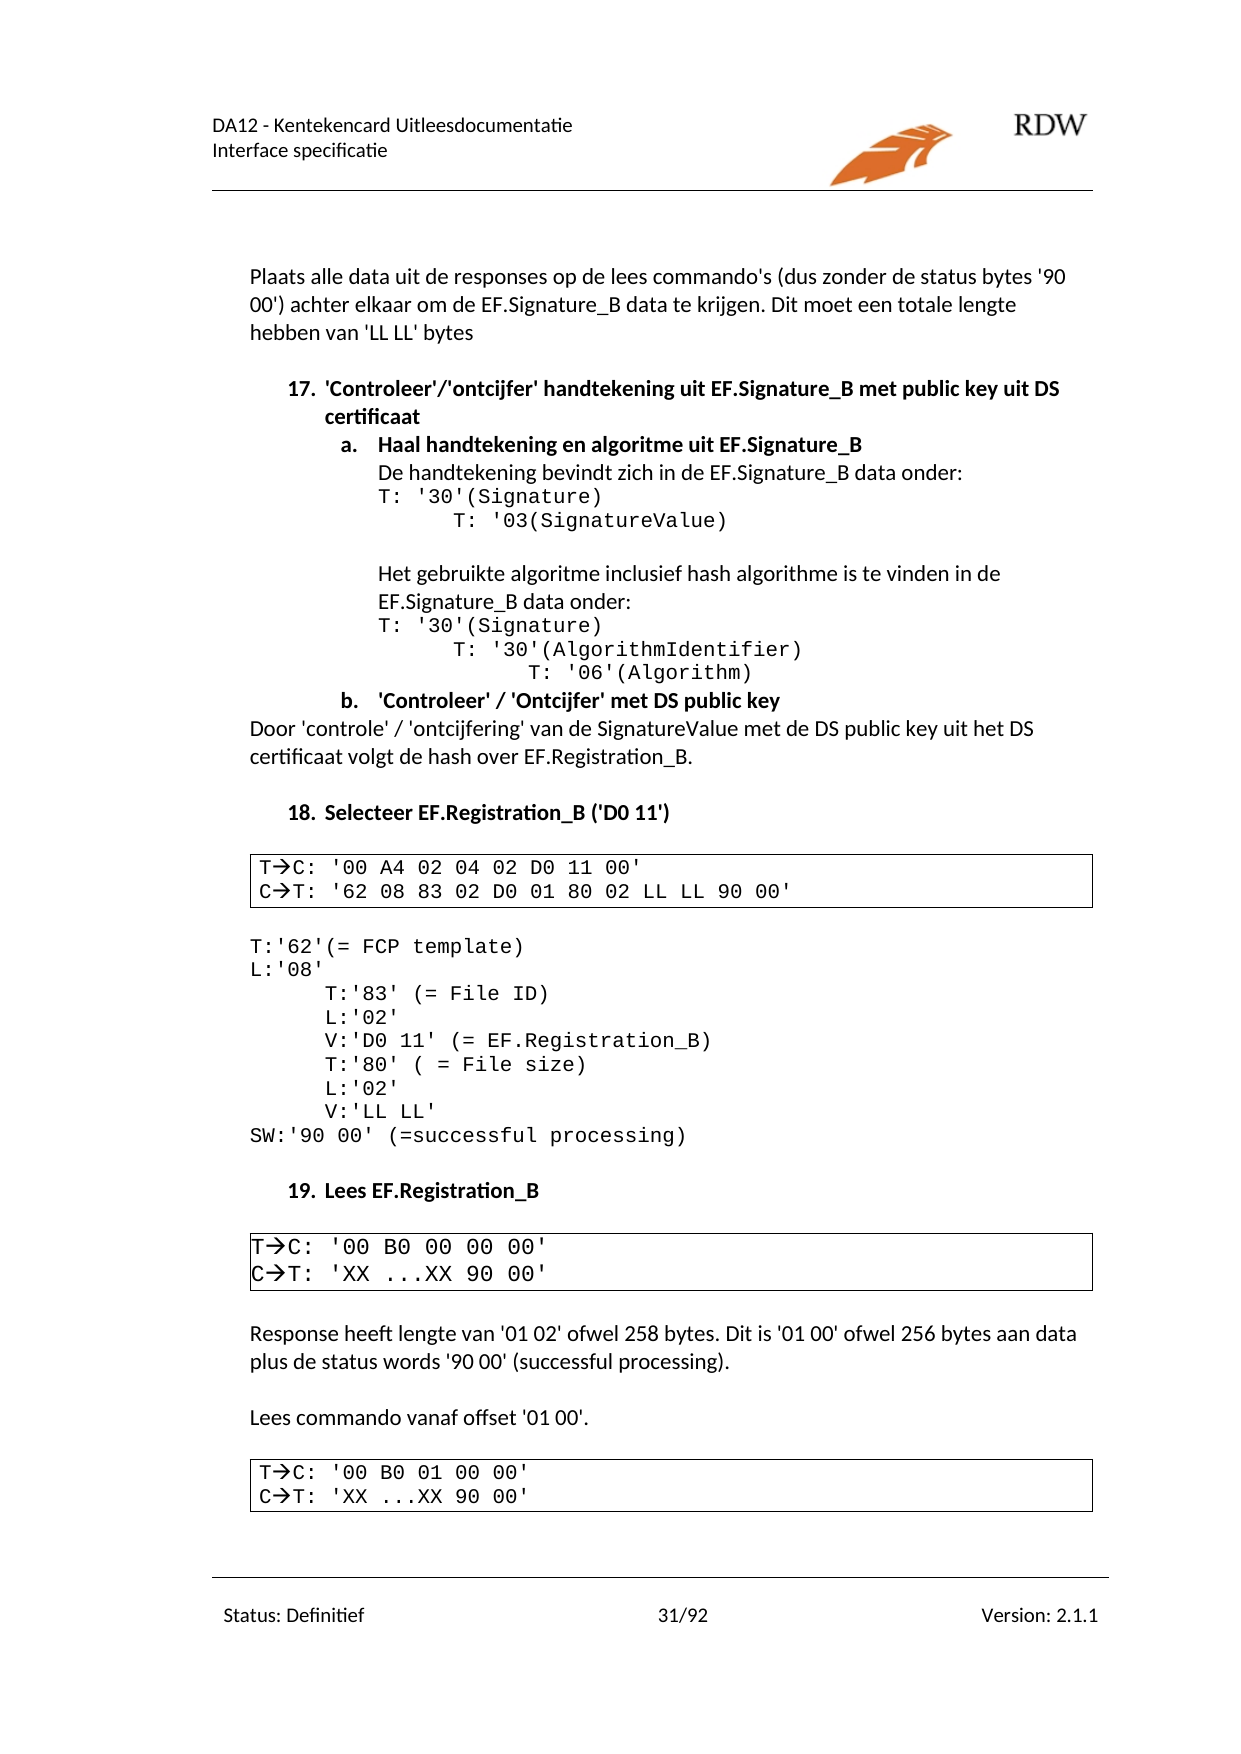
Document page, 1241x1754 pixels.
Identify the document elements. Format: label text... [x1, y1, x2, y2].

text TC: '00 A4 02 04 02 D0 11 00' CT: '62 08 83 02 D0 01 80 02 LL LL 90 00' [251, 855, 1092, 907]
text Het gebruikte algoritme inclusief hash algorithme is te vinden in de EF.Signature_B data onder: [378, 559, 1093, 615]
list 'Controleer'/'ontcijfer' handtekening uit EF.Signature_B met public key uit DS certificaat [287, 374, 1093, 430]
list Lees EF.Registration_B [287, 1177, 1093, 1204]
text TC: '00 B0 01 00 00' [251, 1460, 1092, 1482]
text T:'62'(= FCP template) L:'08' [249, 936, 1093, 983]
text T: '03(SignatureValue) [378, 510, 1093, 534]
text Lees commando vanaf offset '01 00'. [249, 1403, 1093, 1431]
list 'Controleer' / 'Ontcijfer' met DS public key [340, 686, 1093, 714]
text De handtekening bevindt zich in de EF.Signature_B data onder: [378, 458, 1093, 486]
text Plaats alle data uit de responses op de lees commando's (dus zonder de status bytes '90 00') achter elkaar om de EF.Signature_B data te krijgen. Dit moet een totale lengte hebben van 'LL LL' bytes [249, 262, 1093, 346]
text V:'D0 11' (= EF.Registration_B) [249, 1030, 1093, 1054]
text CT: 'XX ...XX 90 00' [251, 1482, 1092, 1511]
text L:'02' [249, 1007, 1093, 1030]
text TC: '00 B0 00 00 00' [251, 1234, 1092, 1258]
text T: '06'(Algorithm) [378, 662, 1093, 686]
list Selecteer EF.Registration_B ('D0 11') [287, 798, 1093, 826]
text T:'83' (= File ID) [249, 983, 1093, 1007]
text T: '30'(Signature) [378, 486, 1093, 510]
text T: '30'(AlgorithmIdentifier) [378, 639, 1093, 662]
text T: '30'(Signature) [378, 615, 1093, 639]
text SW:'90 00' (=successful processing) [249, 1125, 1093, 1148]
text Door 'controle' / 'ontcijfering' van de SignatureValue met de DS public key uit het DS certificaat volgt de hash over EF.Registration_B. [249, 714, 1093, 770]
text CT: 'XX ...XX 90 00' [251, 1258, 1092, 1290]
text Response heeft lengte van '01 02' ofwel 258 bytes. Dit is '01 00' ofwel 256 bytes aan data plus de status words '90 00' (successful processing). [249, 1319, 1093, 1375]
text T:'80' ( = File size) [249, 1054, 1093, 1078]
list Haal handtekening en algoritme uit EF.Signature_B [340, 430, 1093, 458]
text L:'02' [249, 1078, 1093, 1101]
text V:'LL LL' [249, 1101, 1093, 1125]
